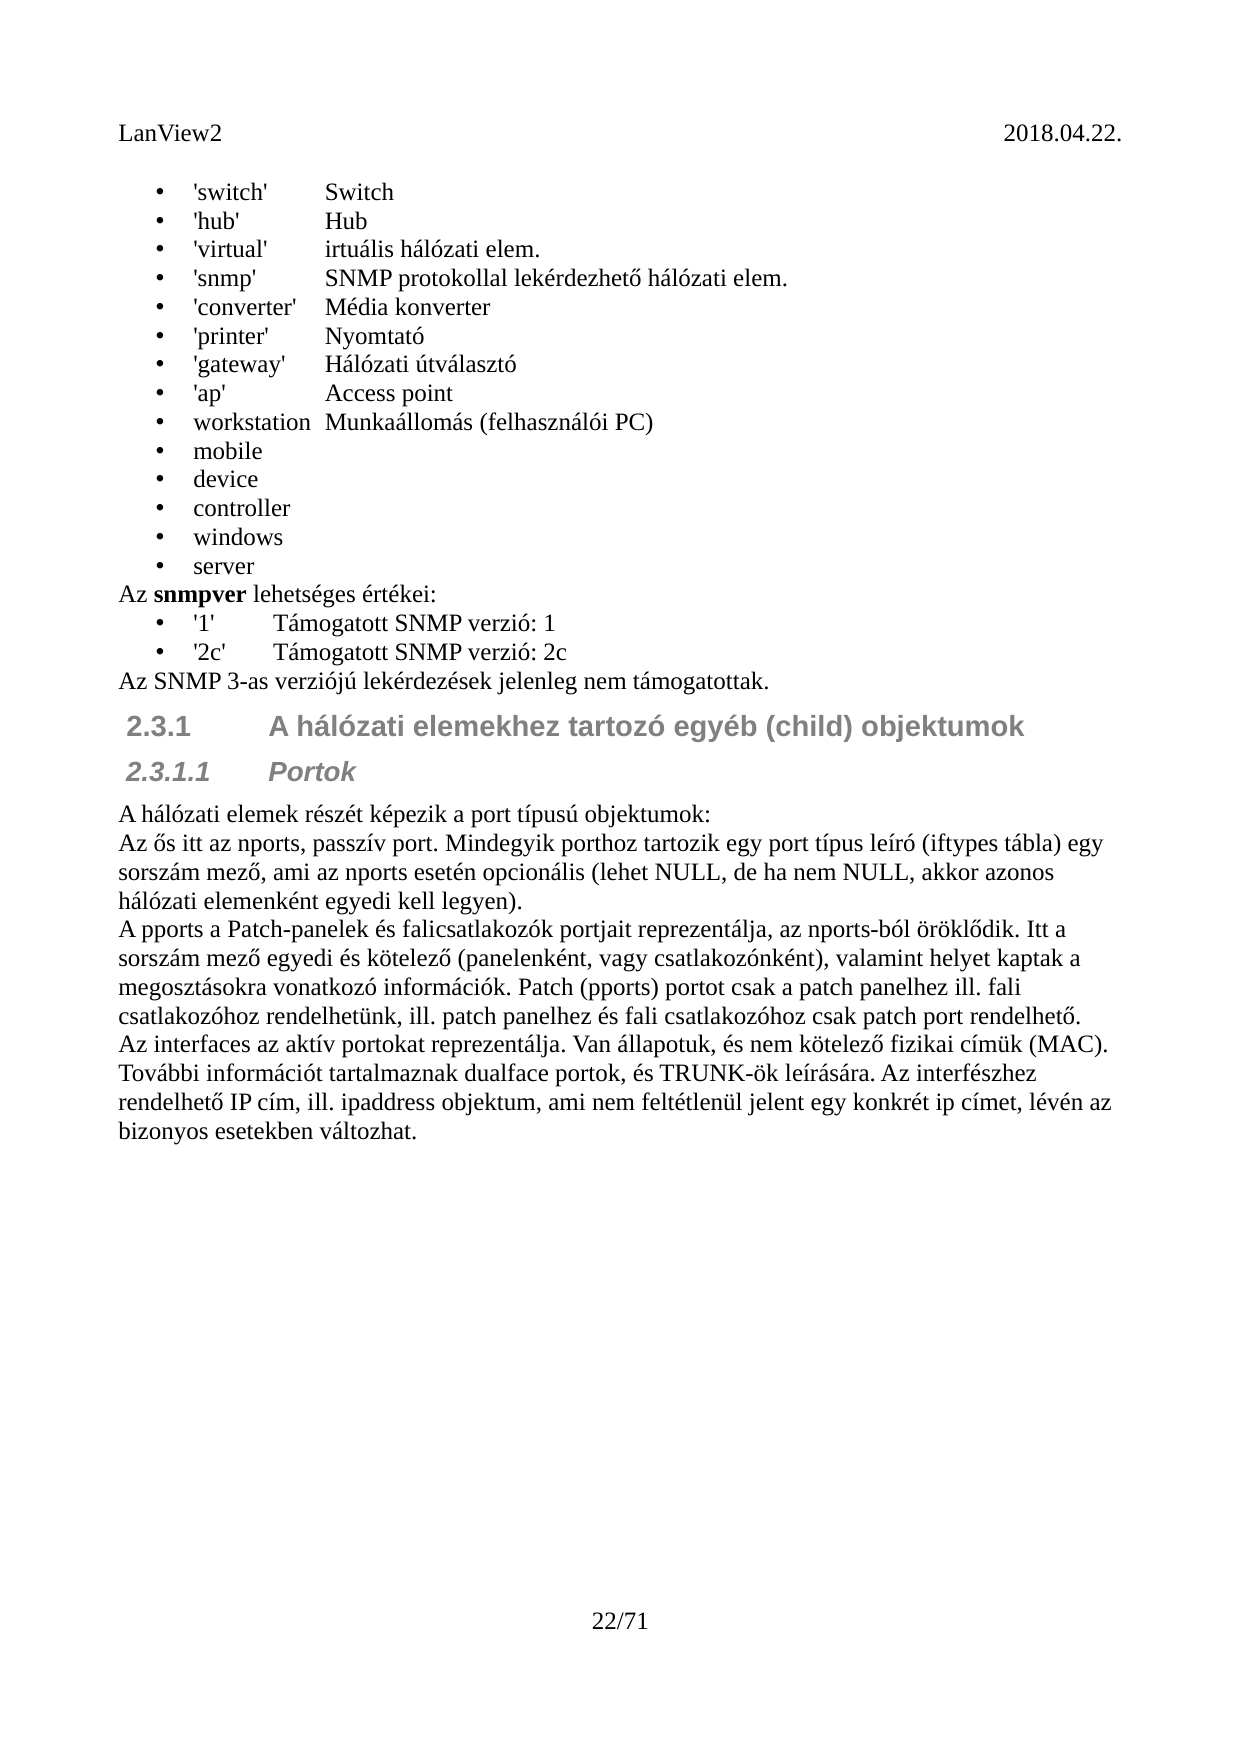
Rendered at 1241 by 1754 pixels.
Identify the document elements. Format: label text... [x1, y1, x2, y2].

list device [156, 464, 1122, 493]
list workstation Munkaállomás (felhasználói PC) [156, 407, 1122, 436]
text Az ős itt az nports, passzív port. Mindegyik porthoz tartozik egy port típus leíró (iftypes tábla) egy sorszám mező, ami az nports esetén opcionális (lehet NULL, de ha nem NULL, akkor azonos hálózati elemenként egyedi kell legyen). [118, 828, 1122, 914]
subtitle Portok [118, 755, 1122, 787]
list server [156, 551, 1122, 579]
text Az SNMP 3-as verziójú lekérdezések jelenleg nem támogatottak. [118, 666, 1122, 694]
text A pports a Patch-panelek és falicsatlakozók portjait reprezentálja, az nports-ból öröklődik. Itt a sorszám mező egyedi és kötelező (panelenként, vagy csatlakozónként), valamint helyet kaptak a megosztásokra vonatkozó információk. Patch (pports) portot csak a patch panelhez ill. fali csatlakozóhoz rendelhetünk, ill. patch panelhez és fali csatlakozóhoz csak patch port rendelhető. [118, 914, 1122, 1029]
list 'ap' Access point [156, 378, 1122, 407]
list 'switch' Switch [156, 177, 1122, 206]
text A hálózati elemek részét képezik a port típusú objektumok: [118, 799, 1122, 828]
list mobile [156, 436, 1122, 464]
list 'snmp' SNMP protokollal lekérdezhető hálózati elem. [156, 263, 1122, 292]
list 'virtual' irtuális hálózati elem. [156, 234, 1122, 263]
list '1' Támogatott SNMP verzió: 1 [156, 608, 1122, 637]
subtitle A hálózati elemekhez tartozó egyéb (child) objektumok [118, 709, 1122, 743]
list 'hub' Hub [156, 206, 1122, 234]
list windows [156, 522, 1122, 551]
list controller [156, 493, 1122, 522]
list '2c' Támogatott SNMP verzió: 2c [156, 637, 1122, 666]
text Az snmpver lehetséges értékei: [118, 579, 1122, 608]
list 'converter' Média konverter [156, 292, 1122, 321]
list 'printer' Nyomtató [156, 321, 1122, 349]
text Az interfaces az aktív portokat reprezentálja. Van állapotuk, és nem kötelező fizikai címük (MAC). További információt tartalmaznak dualface portok, és TRUNK-ök leírására. Az interfészhez rendelhető IP cím, ill. ipaddress objektum, ami nem feltétlenül jelent egy konkrét ip címet, lévén az bizonyos esetekben változhat. [118, 1029, 1122, 1144]
list 'gateway' Hálózati útválasztó [156, 349, 1122, 378]
